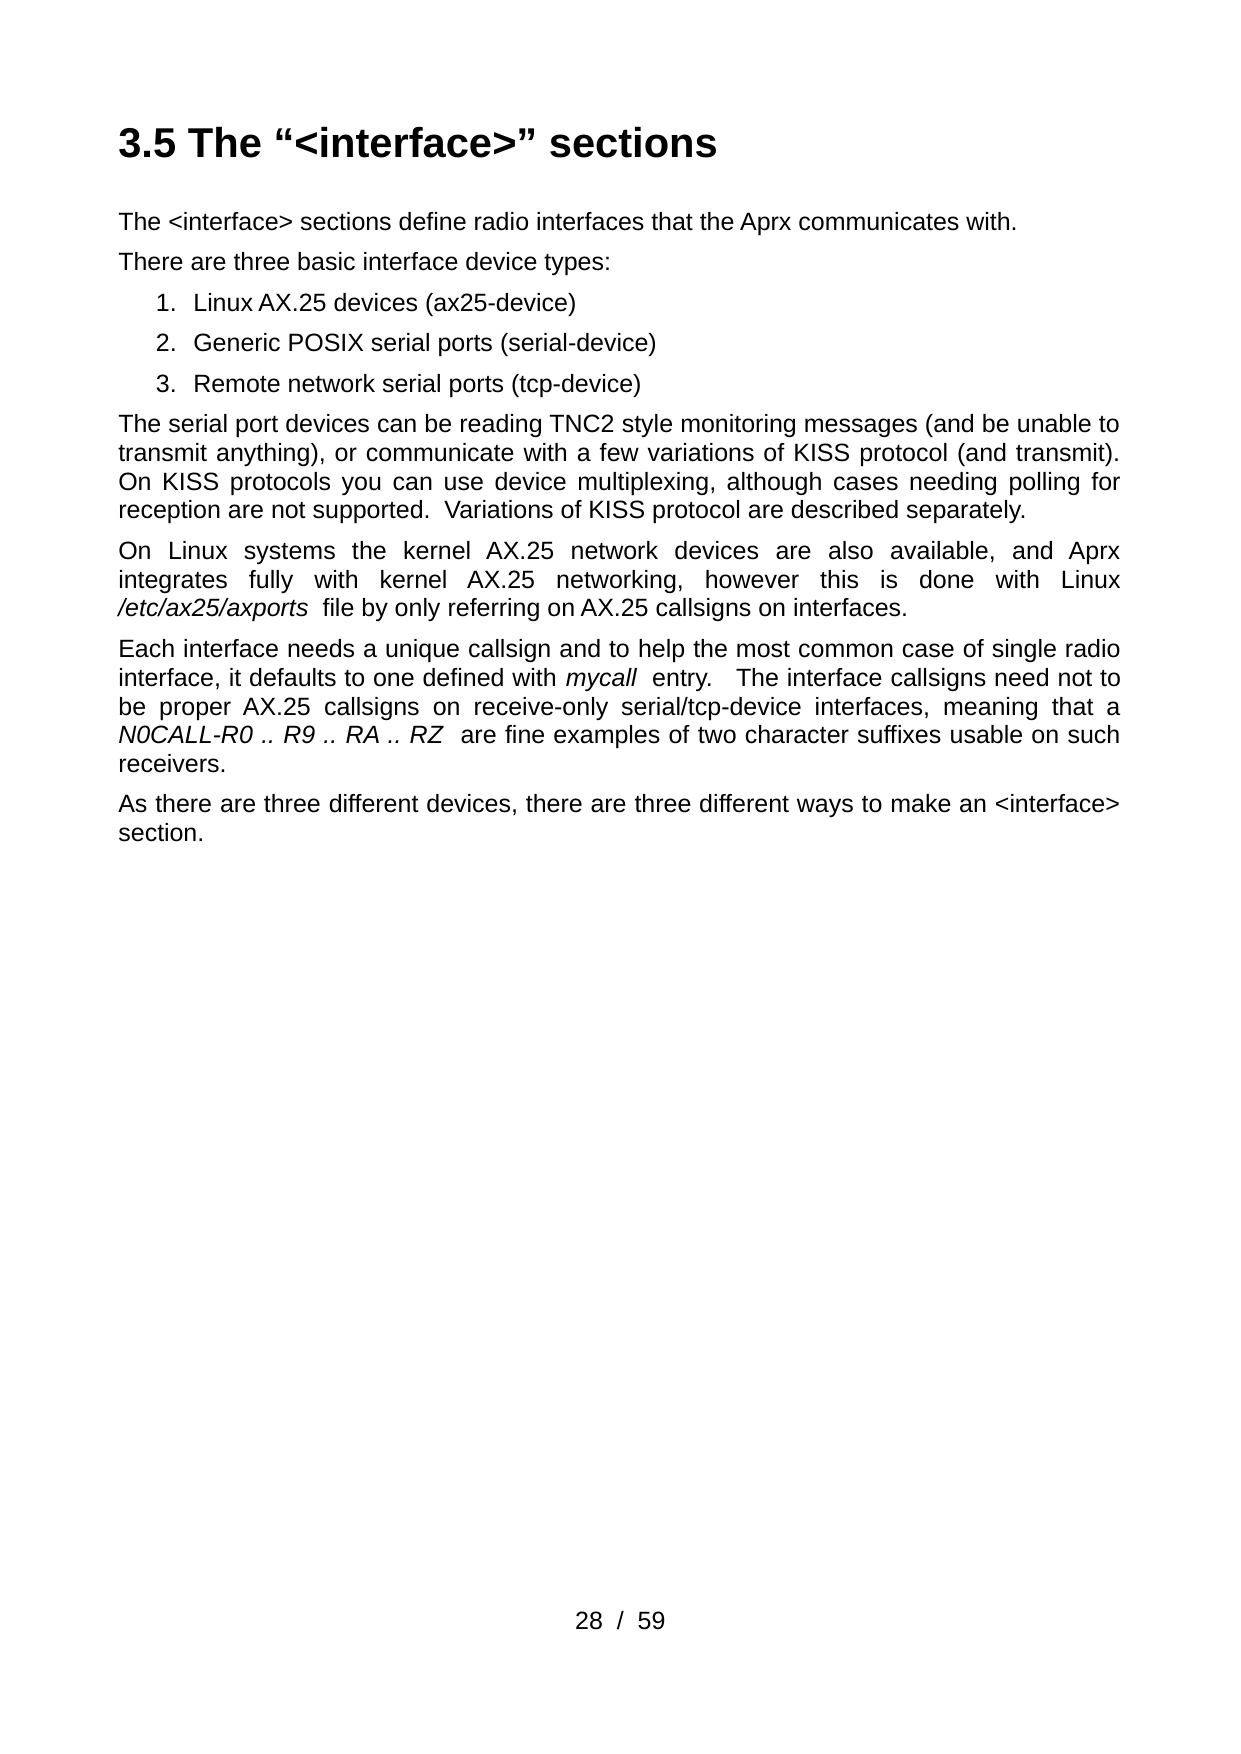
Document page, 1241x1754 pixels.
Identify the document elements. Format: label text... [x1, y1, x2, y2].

list Remote network serial ports (tcp-device) [156, 369, 1122, 397]
subtitle The “<interface>” sections [118, 118, 1122, 166]
list Generic POSIX serial ports (serial-device) [156, 328, 1122, 357]
text On Linux systems the kernel AX.25 network devices are also available, and Aprx integrates fully with kernel AX.25 networking, however this is done with Linux /etc/ax25/axports file by only referring on AX.25 callsigns on interfaces. [118, 536, 1122, 622]
text The serial port devices can be reading TNC2 style monitoring messages (and be unable to transmit anything), or communicate with a few variations of KISS protocol (and transmit). On KISS protocols you can use device multiplexing, although cases needing polling for reception are not supported. Variations of KISS protocol are described separately. [118, 409, 1122, 524]
text Each interface needs a unique callsign and to help the most common case of single radio interface, it defaults to one defined with mycall entry. The interface callsigns need not to be proper AX.25 callsigns on receive-only serial/tcp-device interfaces, meaning that a N0CALL-R0 .. R9 .. RA .. RZ are fine examples of two character suffixes usable on such receivers. [118, 634, 1122, 778]
text There are three basic interface device types: [118, 247, 1122, 276]
text As there are three different devices, there are three different ways to make an <interface> section. [118, 789, 1122, 847]
text The <interface> sections define radio interfaces that the Aprx communicates with. [118, 207, 1122, 235]
list Linux AX.25 devices (ax25-device) [156, 288, 1122, 316]
